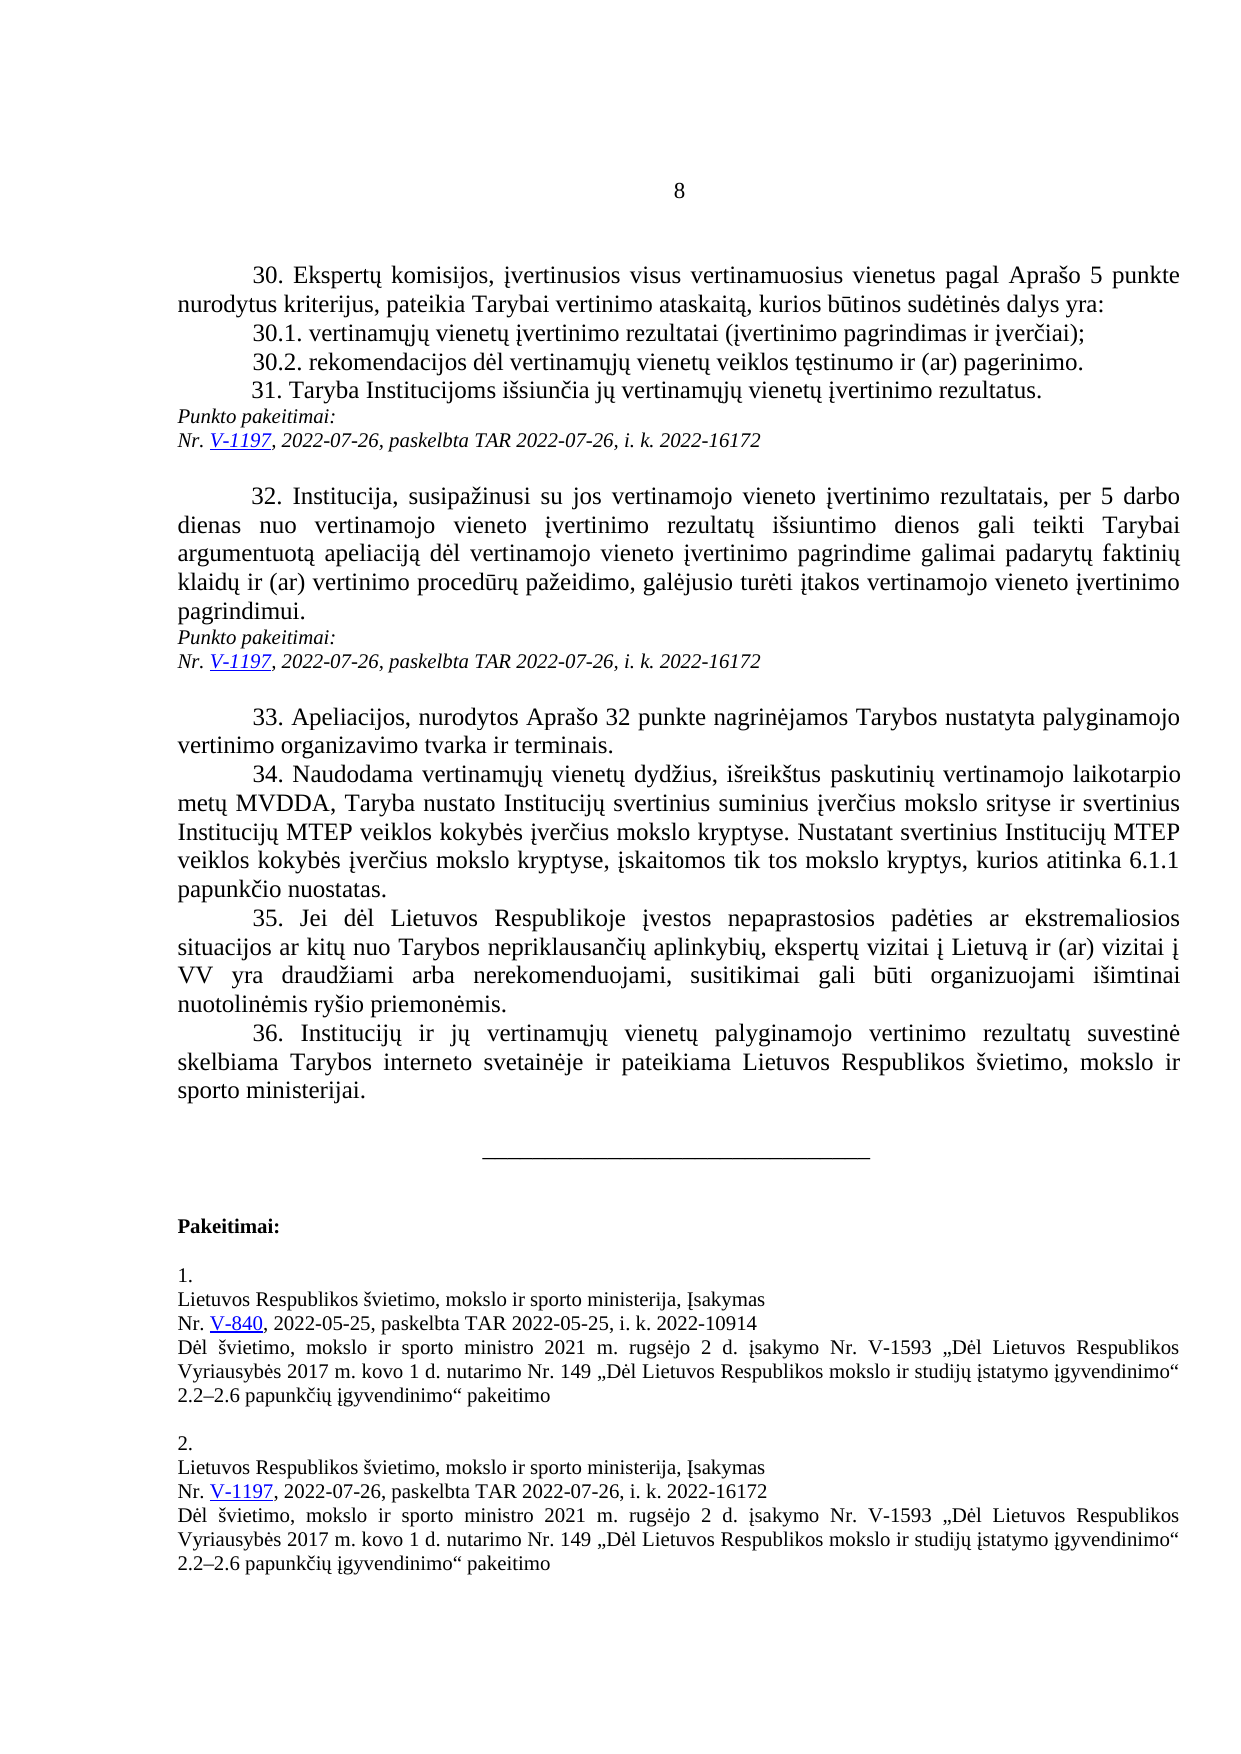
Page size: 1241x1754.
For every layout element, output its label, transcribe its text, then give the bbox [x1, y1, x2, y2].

text 30.1. vertinamųjų vienetų įvertinimo rezultatai (įvertinimo pagrindimas ir įverčiai); [177, 318, 1181, 347]
text 31. Taryba Institucijoms išsiunčia jų vertinamųjų vienetų įvertinimo rezultatus. [177, 375, 1181, 404]
text Pakeitimai: [177, 1214, 1181, 1238]
text Nr. V-1197, 2022-07-26, paskelbta TAR 2022-07-26, i. k. 2022-16172 [177, 428, 1181, 452]
text 30.2. rekomendacijos dėl vertinamųjų vienetų veiklos tęstinumo ir (ar) pagerinimo. [177, 347, 1181, 375]
text 2. [177, 1431, 1181, 1455]
text 33. Apeliacijos, nurodytos Aprašo 32 punkte nagrinėjamos Tarybos nustatyta palyginamojo vertinimo organizavimo tvarka ir terminais. [177, 702, 1181, 759]
text Punkto pakeitimai: [177, 625, 1181, 649]
text 35. Jei dėl Lietuvos Respublikoje įvestos nepaprastosios padėties ar ekstremaliosios situacijos ar kitų nuo Tarybos nepriklausančių aplinkybių, ekspertų vizitai į Lietuvą ir (ar) vizitai į VV yra draudžiami arba nerekomenduojami, susitikimai gali būti organizuojami išimtinai nuotolinėmis ryšio priemonėmis. [177, 903, 1181, 1018]
text 30. Ekspertų komisijos, įvertinusios visus vertinamuosius vienetus pagal Aprašo 5 punkte nurodytus kriterijus, pateikia Tarybai vertinimo ataskaitą, kurios būtinos sudėtinės dalys yra: [177, 260, 1181, 318]
text Punkto pakeitimai: [177, 404, 1181, 428]
text Dėl švietimo, mokslo ir sporto ministro 2021 m. rugsėjo 2 d. įsakymo Nr. V-1593 „Dėl Lietuvos Respublikos Vyriausybės 2017 m. kovo 1 d. nutarimo Nr. 149 „Dėl Lietuvos Respublikos mokslo ir studijų įstatymo įgyvendinimo“ 2.2–2.6 papunkčių įgyvendinimo“ pakeitimo [177, 1503, 1181, 1575]
text 32. Institucija, susipažinusi su jos vertinamojo vieneto įvertinimo rezultatais, per 5 darbo dienas nuo vertinamojo vieneto įvertinimo rezultatų išsiuntimo dienos gali teikti Tarybai argumentuotą apeliaciją dėl vertinamojo vieneto įvertinimo pagrindime galimai padarytų faktinių klaidų ir (ar) vertinimo procedūrų pažeidimo, galėjusio turėti įtakos vertinamojo vieneto įvertinimo pagrindimui. [177, 481, 1181, 625]
text 1. [177, 1262, 1181, 1287]
text Nr. V-1197, 2022-07-26, paskelbta TAR 2022-07-26, i. k. 2022-16172 [177, 649, 1181, 673]
text Lietuvos Respublikos švietimo, mokslo ir sporto ministerija, Įsakymas [177, 1287, 1181, 1311]
text 34. Naudodama vertinamųjų vienetų dydžius, išreikštus paskutinių vertinamojo laikotarpio metų MVDDA, Taryba nustato Institucijų svertinius suminius įverčius mokslo srityse ir svertinius Institucijų MTEP veiklos kokybės įverčius mokslo kryptyse. Nustatant svertinius Institucijų MTEP veiklos kokybės įverčius mokslo kryptyse, įskaitomos tik tos mokslo kryptys, kurios atitinka 6.1.1 papunkčio nuostatas. [177, 759, 1181, 903]
text Lietuvos Respublikos švietimo, mokslo ir sporto ministerija, Įsakymas [177, 1455, 1181, 1479]
text 36. Institucijų ir jų vertinamųjų vienetų palyginamojo vertinimo rezultatų suvestinė skelbiama Tarybos interneto svetainėje ir pateikiama Lietuvos Respublikos švietimo, mokslo ir sporto ministerijai. [177, 1018, 1181, 1104]
text _______________________________ [177, 1133, 1181, 1162]
text Nr. V-1197, 2022-07-26, paskelbta TAR 2022-07-26, i. k. 2022-16172 [177, 1479, 1181, 1503]
text Dėl švietimo, mokslo ir sporto ministro 2021 m. rugsėjo 2 d. įsakymo Nr. V-1593 „Dėl Lietuvos Respublikos Vyriausybės 2017 m. kovo 1 d. nutarimo Nr. 149 „Dėl Lietuvos Respublikos mokslo ir studijų įstatymo įgyvendinimo“ 2.2–2.6 papunkčių įgyvendinimo“ pakeitimo [177, 1335, 1181, 1407]
text Nr. V-840, 2022-05-25, paskelbta TAR 2022-05-25, i. k. 2022-10914 [177, 1311, 1181, 1335]
